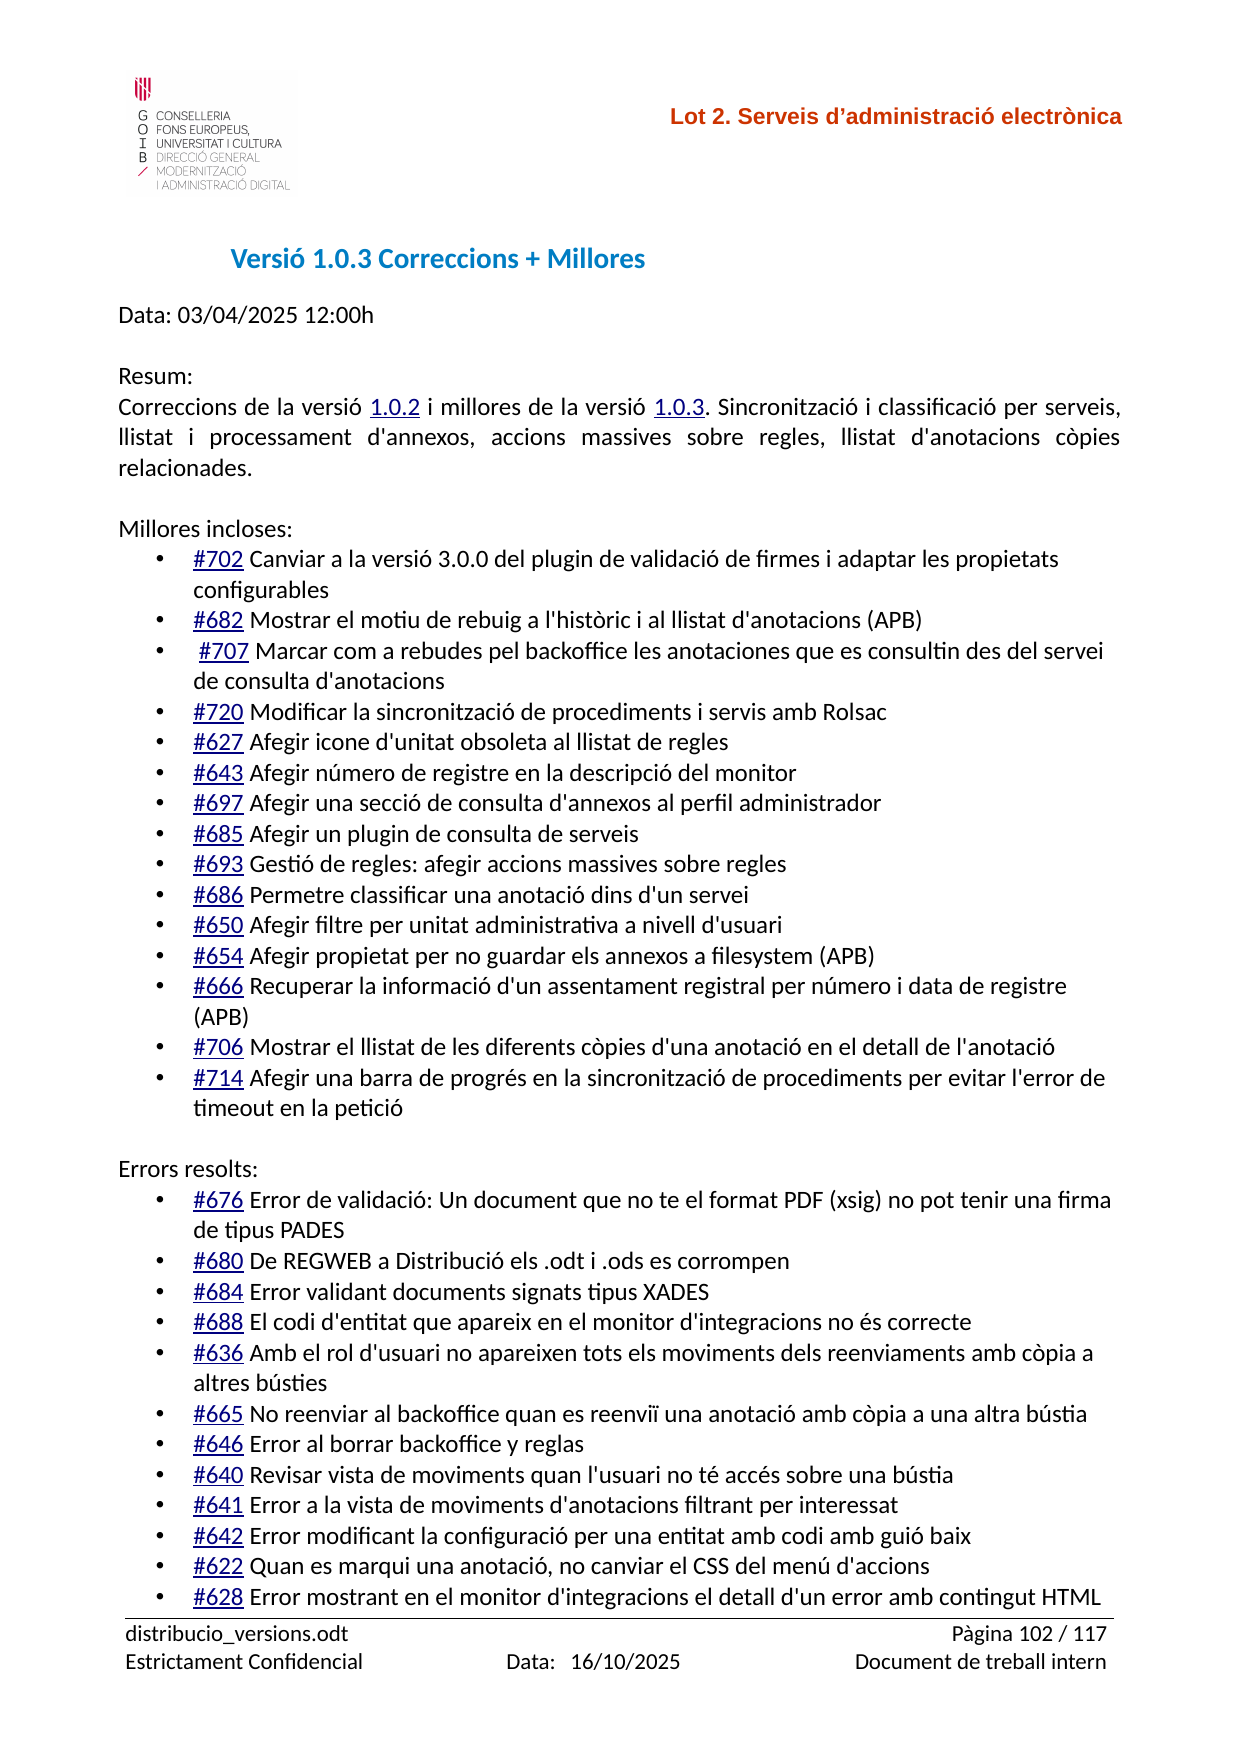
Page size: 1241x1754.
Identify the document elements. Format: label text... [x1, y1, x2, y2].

list #636 Amb el rol d'usuari no apareixen tots els moviments dels reenviaments amb còpia a altres bústies [156, 1337, 1122, 1398]
list #665 No reenviar al backoffice quan es reenviï una anotació amb còpia a una altra bústia [156, 1398, 1122, 1428]
list #684 Error validant documents signats tipus XADES [156, 1276, 1122, 1306]
text Millores incloses: [118, 513, 1122, 543]
list #685 Afegir un plugin de consulta de serveis [156, 818, 1122, 848]
list #707 Marcar com a rebudes pel backoffice les anotaciones que es consultin des del servei de consulta d'anotacions [156, 635, 1122, 696]
list #714 Afegir una barra de progrés en la sincronització de procediments per evitar l'error de timeout en la petició [156, 1062, 1122, 1123]
list #706 Mostrar el llistat de les diferents còpies d'una anotació en el detall de l'anotació [156, 1032, 1122, 1062]
list #627 Afegir icone d'unitat obsoleta al llistat de regles [156, 726, 1122, 757]
list #702 Canviar a la versió 3.0.0 del plugin de validació de firmes i adaptar les propietats configurables [156, 543, 1122, 604]
list #693 Gestió de regles: afegir accions massives sobre regles [156, 848, 1122, 879]
list #641 Error a la vista de moviments d'anotacions filtrant per interessat [156, 1489, 1122, 1520]
list #697 Afegir una secció de consulta d'annexos al perfil administrador [156, 787, 1122, 818]
text Data: 03/04/2025 12:00h [118, 299, 1122, 329]
subtitle Versió 1.0.3 Correccions + Millores [153, 240, 1122, 275]
list #676 Error de validació: Un document que no te el format PDF (xsig) no pot tenir una firma de tipus PADES [156, 1184, 1122, 1245]
list #642 Error modificant la configuració per una entitat amb codi amb guió baix [156, 1520, 1122, 1550]
list #680 De REGWEB a Distribució els .odt i .ods es corrompen [156, 1245, 1122, 1276]
list #720 Modificar la sincronització de procediments i servis amb Rolsac [156, 696, 1122, 726]
picture [126, 70, 299, 197]
list #666 Recuperar la informació d'un assentament registral per número i data de registre (APB) [156, 971, 1122, 1032]
text Correccions de la versió 1.0.2 i millores de la versió 1.0.3. Sincronització i classificació per serveis, llistat i processament d'annexos, accions massives sobre regles, llistat d'anotacions còpies relacionades. [118, 391, 1122, 482]
list #682 Mostrar el motiu de rebuig a l'històric i al llistat d'anotacions (APB) [156, 604, 1122, 635]
list #688 El codi d'entitat que apareix en el monitor d'integracions no és correcte [156, 1306, 1122, 1337]
list #640 Revisar vista de moviments quan l'usuari no té accés sobre una bústia [156, 1459, 1122, 1489]
list #643 Afegir número de registre en la descripció del monitor [156, 757, 1122, 787]
list #646 Error al borrar backoffice y reglas [156, 1428, 1122, 1459]
list #622 Quan es marqui una anotació, no canviar el CSS del menú d'accions [156, 1550, 1122, 1581]
text Resum: [118, 360, 1122, 391]
list #628 Error mostrant en el monitor d'integracions el detall d'un error amb contingut HTML [156, 1581, 1122, 1611]
list #654 Afegir propietat per no guardar els annexos a filesystem (APB) [156, 940, 1122, 971]
list #650 Afegir filtre per unitat administrativa a nivell d'usuari [156, 909, 1122, 940]
text Errors resolts: [118, 1154, 1122, 1184]
list #686 Permetre classificar una anotació dins d'un servei [156, 879, 1122, 909]
